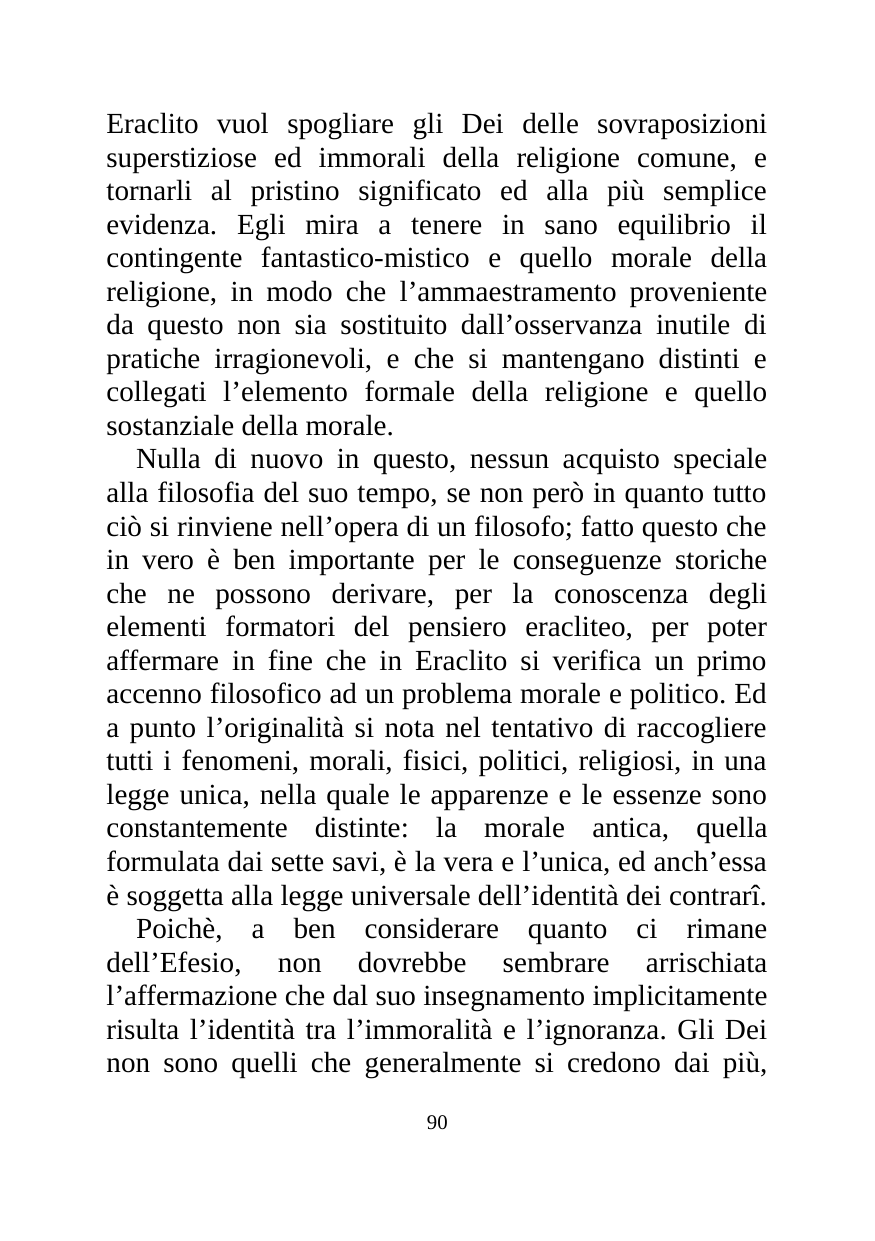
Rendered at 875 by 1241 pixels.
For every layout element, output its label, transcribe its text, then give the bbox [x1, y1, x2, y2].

text Nulla di nuovo in questo, nessun acquisto speciale alla filosofia del suo tempo, se non però in quanto tutto ciò si rinviene nell’opera di un filosofo; fatto questo che in vero è ben importante per le conseguenze storiche che ne possono derivare, per la conoscenza degli elementi formatori del pensiero eracliteo, per poter affermare in fine che in Eraclito si verifica un primo accenno filosofico ad un problema morale e politico. Ed a punto l’originalità si nota nel tentativo di raccogliere tutti i fenomeni, morali, fisici, politici, religiosi, in una legge unica, nella quale le apparenze e le essenze sono constantemente distinte: la morale antica, quella formulata dai sette savi, è la vera e l’unica, ed anch’essa è soggetta alla legge universale dell’identità dei contrarî. [106, 442, 768, 911]
text Eraclito vuol spogliare gli Dei delle sovraposizioni superstiziose ed immorali della religione comune, e tornarli al pristino significato ed alla più semplice evidenza. Egli mira a tenere in sano equilibrio il contingente fantastico-mistico e quello morale della religione, in modo che l’ammaestramento proveniente da questo non sia sostituito dall’osservanza inutile di pratiche irragionevoli, e che si mantengano distinti e collegati l’elemento formale della religione e quello sostanziale della morale. [106, 106, 768, 442]
text Poichè, a ben considerare quanto ci rimane dell’Efesio, non dovrebbe sembrare arrischiata l’affermazione che dal suo insegnamento implicitamente risulta l’identità tra l’immoralità e l’ignoranza. Gli Dei non sono quelli che generalmente si credono dai più, [106, 911, 768, 1079]
